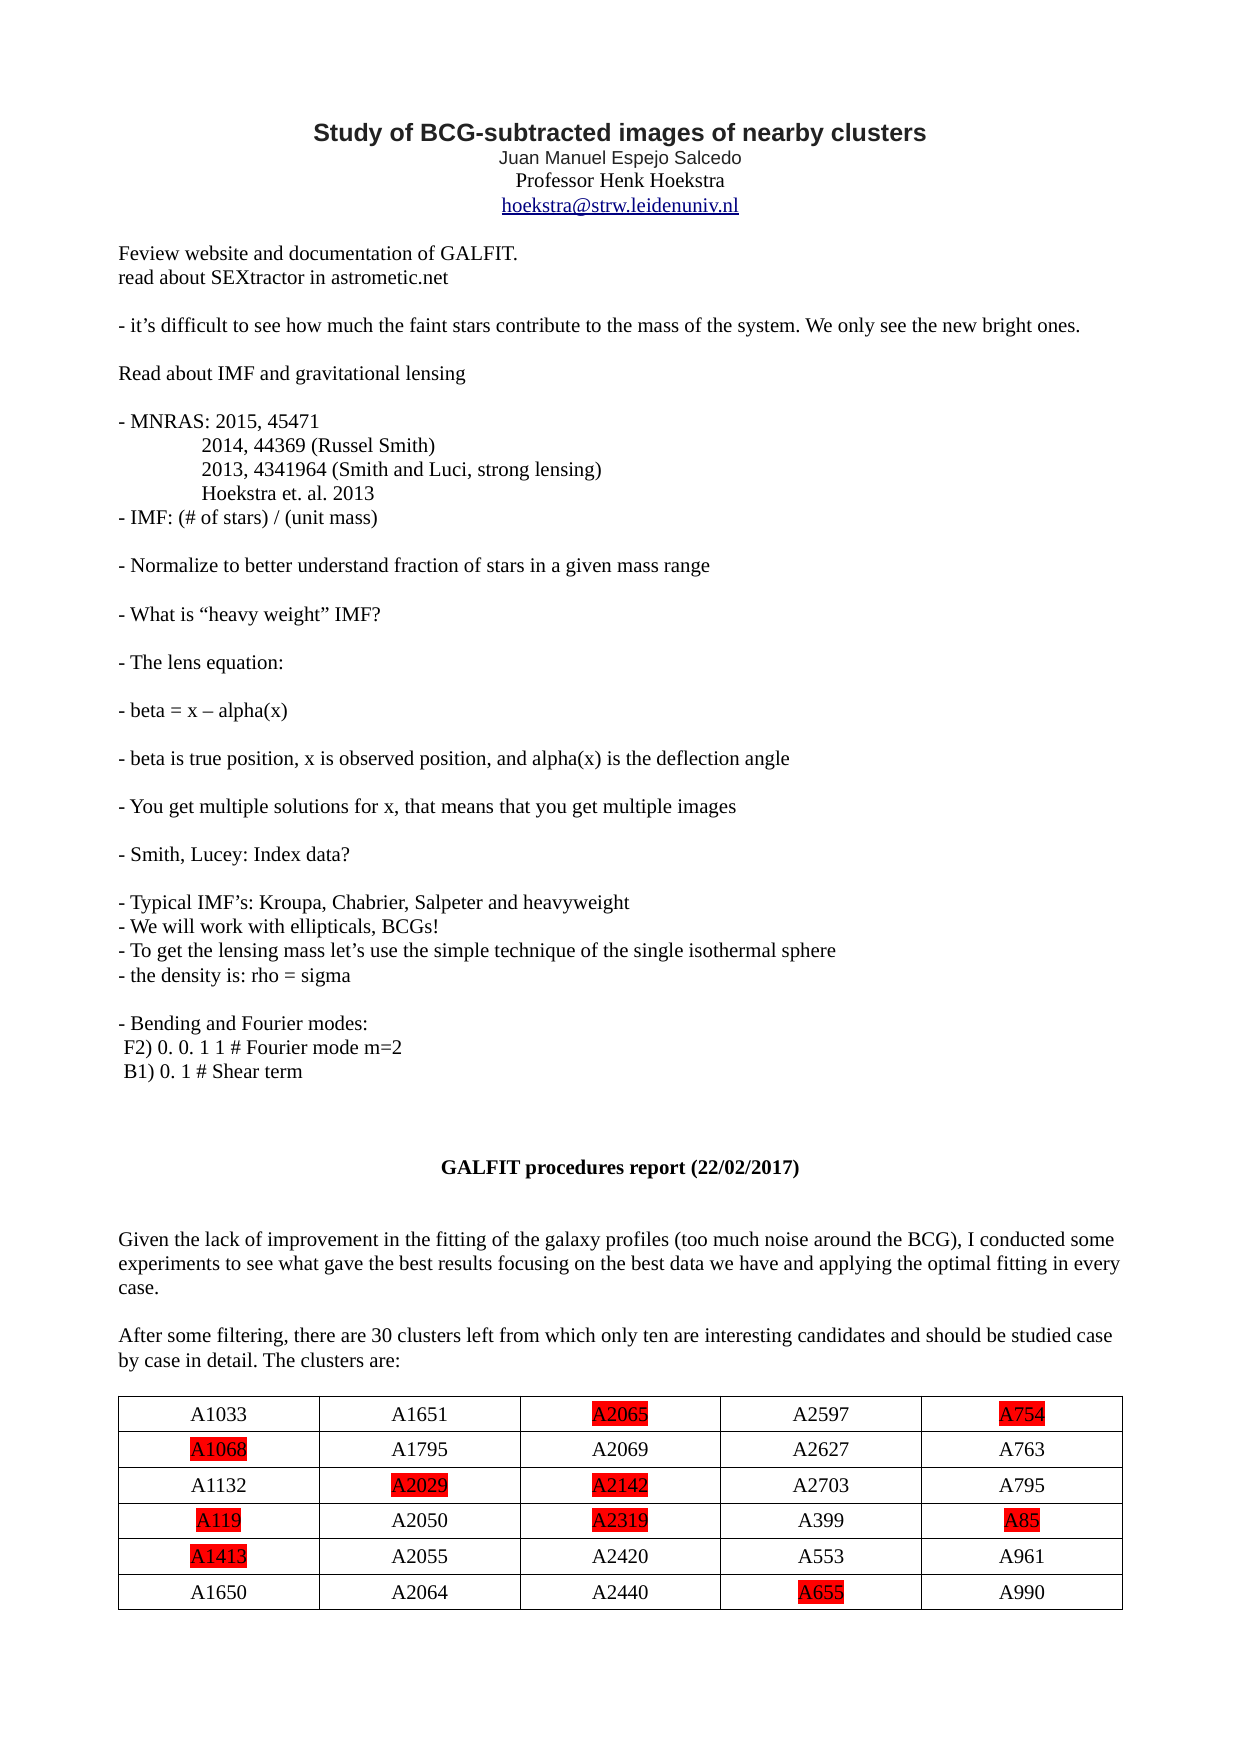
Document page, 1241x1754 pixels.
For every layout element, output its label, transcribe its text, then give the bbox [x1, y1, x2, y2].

table_cell A2142 [521, 1468, 720, 1502]
text read about SEXtractor in astrometic.net [118, 265, 1122, 289]
table_cell A2064 [320, 1575, 520, 1609]
text Feview website and documentation of GALFIT. [118, 241, 1122, 265]
table_cell A1650 [119, 1575, 319, 1609]
text Hoekstra et. al. 2013 [118, 481, 1122, 505]
text F2) 0. 0. 1 1 # Fourier mode m=2 [118, 1035, 1122, 1059]
table_cell A990 [922, 1575, 1122, 1609]
text Read about IMF and gravitational lensing [118, 361, 1122, 385]
text Juan Manuel Espejo Salcedo [118, 147, 1122, 168]
text Study of BCG-subtracted images of nearby clusters [118, 118, 1122, 147]
text - IMF: (# of stars) / (unit mass) [118, 505, 1122, 529]
text - MNRAS: 2015, 45471 [118, 409, 1122, 433]
table_cell A2440 [521, 1575, 720, 1609]
table_cell A119 [119, 1504, 319, 1538]
table_cell A2319 [521, 1504, 720, 1538]
table_cell A1413 [119, 1539, 319, 1574]
text - Smith, Lucey: Index data? [118, 842, 1122, 866]
table_cell A763 [922, 1432, 1122, 1467]
table_cell A399 [721, 1504, 921, 1538]
table_cell A795 [922, 1468, 1122, 1502]
table_cell A2703 [721, 1468, 921, 1502]
text - Bending and Fourier modes: [118, 1011, 1122, 1035]
table_cell A961 [922, 1539, 1122, 1574]
table_cell A1068 [119, 1432, 319, 1467]
text B1) 0. 1 # Shear term [118, 1059, 1122, 1083]
table_header A2597 [721, 1397, 921, 1431]
text 2013, 4341964 (Smith and Luci, strong lensing) [118, 457, 1122, 481]
text Given the lack of improvement in the fitting of the galaxy profiles (too much noise around the BCG), I conducted some experiments to see what gave the best results focusing on the best data we have and applying the optimal fitting in every case. [118, 1227, 1122, 1299]
table_cell A1795 [320, 1432, 520, 1467]
text Professor Henk Hoekstra [118, 168, 1122, 192]
table_cell A2420 [521, 1539, 720, 1574]
text - the density is: rho = sigma [118, 962, 1122, 987]
text 2014, 44369 (Russel Smith) [118, 433, 1122, 457]
text - You get multiple solutions for x, that means that you get multiple images [118, 794, 1122, 818]
text GALFIT procedures report (22/02/2017) [118, 1155, 1122, 1179]
text - We will work with ellipticals, BCGs! [118, 914, 1122, 938]
text hoekstra@strw.leidenuniv.nl [118, 192, 1122, 217]
table_cell A2055 [320, 1539, 520, 1574]
text - Typical IMF’s: Kroupa, Chabrier, Salpeter and heavyweight [118, 890, 1122, 914]
table_header A1651 [320, 1397, 520, 1431]
table_cell A1132 [119, 1468, 319, 1502]
table_cell A655 [721, 1575, 921, 1609]
text - beta is true position, x is observed position, and alpha(x) is the deflection angle [118, 746, 1122, 770]
text - What is “heavy weight” IMF? [118, 602, 1122, 626]
table_cell A553 [721, 1539, 921, 1574]
text - To get the lensing mass let’s use the simple technique of the single isothermal sphere [118, 938, 1122, 962]
text After some filtering, there are 30 clusters left from which only ten are interesting candidates and should be studied case by case in detail. The clusters are: [118, 1323, 1122, 1372]
text - Normalize to better understand fraction of stars in a given mass range [118, 553, 1122, 577]
table_header A754 [922, 1397, 1122, 1431]
text - The lens equation: [118, 650, 1122, 674]
table_cell A85 [922, 1504, 1122, 1538]
table_header A1033 [119, 1397, 319, 1431]
table_header A2065 [521, 1397, 720, 1431]
table_cell A2050 [320, 1504, 520, 1538]
table_cell A2627 [721, 1432, 921, 1467]
table_cell A2069 [521, 1432, 720, 1467]
table_cell A2029 [320, 1468, 520, 1502]
text - it’s difficult to see how much the faint stars contribute to the mass of the system. We only see the new bright ones. [118, 313, 1122, 337]
text - beta = x – alpha(x) [118, 698, 1122, 722]
